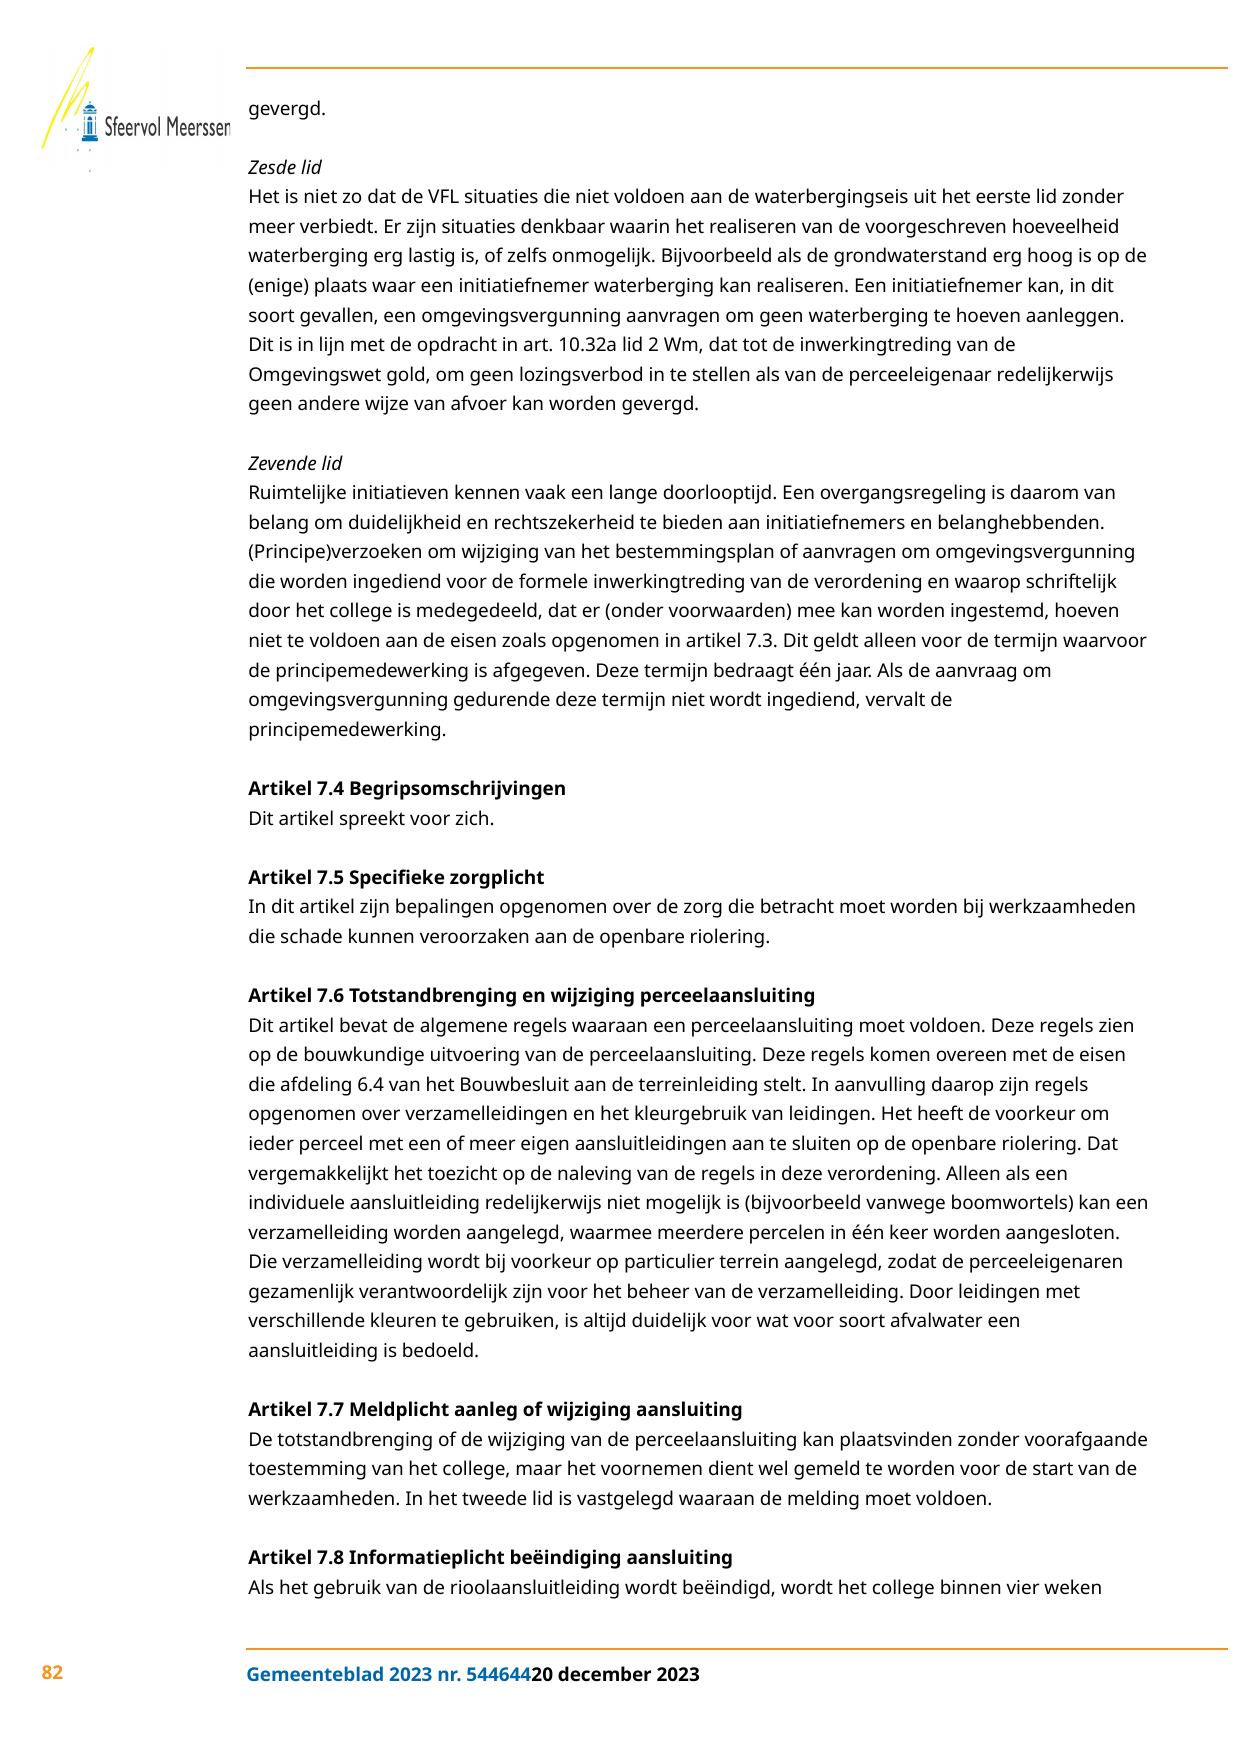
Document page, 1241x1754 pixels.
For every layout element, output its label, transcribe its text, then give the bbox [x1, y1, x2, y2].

text Zevende lid [248, 450, 1152, 476]
text Artikel 7.8 Informatieplicht beëindiging aansluiting [248, 1544, 1152, 1570]
text In dit artikel zijn bepalingen opgenomen over de zorg die betracht moet worden bij werkzaamheden die schade kunnen veroorzaken aan de openbare riolering. [248, 893, 1152, 949]
text gevergd. [248, 95, 1152, 121]
text Zesde lid [248, 154, 1152, 180]
text Dit artikel spreekt voor zich. [248, 805, 1152, 831]
text Artikel 7.5 Specifieke zorgplicht [248, 864, 1152, 890]
text Artikel 7.7 Meldplicht aanleg of wijziging aansluiting [248, 1396, 1152, 1422]
text Artikel 7.6 Totstandbrenging en wijziging perceelaansluiting [248, 982, 1152, 1008]
text Artikel 7.4 Begripsomschrijvingen [248, 775, 1152, 801]
text Dit artikel bevat de algemene regels waaraan een perceelaansluiting moet voldoen. Deze regels zien op de bouwkundige uitvoering van de perceelaansluiting. Deze regels komen overeen met de eisen die afdeling 6.4 van het Bouwbesluit aan de terreinleiding stelt. In aanvulling daarop zijn regels opgenomen over verzamelleidingen en het kleurgebruik van leidingen. Het heeft de voorkeur om ieder perceel met een of meer eigen aansluitleidingen aan te sluiten op de openbare riolering. Dat vergemakkelijkt het toezicht op de naleving van de regels in deze verordening. Alleen als een individuele aansluitleiding redelijkerwijs niet mogelijk is (bijvoorbeeld vanwege boomwortels) kan een verzamelleiding worden aangelegd, waarmee meerdere percelen in één keer worden aangesloten. Die verzamelleiding wordt bij voorkeur op particulier terrein aangelegd, zodat de perceeleigenaren gezamenlijk verantwoordelijk zijn voor het beheer van de verzamelleiding. Door leidingen met verschillende kleuren te gebruiken, is altijd duidelijk voor wat voor soort afvalwater een aansluitleiding is bedoeld. [248, 1012, 1152, 1363]
text De totstandbrenging of de wijziging van de perceelaansluiting kan plaatsvinden zonder voorafgaande toestemming van het college, maar het voornemen dient wel gemeld te worden voor de start van de werkzaamheden. In het tweede lid is vastgelegd waaraan de melding moet voldoen. [248, 1426, 1152, 1511]
text Ruimtelijke initiatieven kennen vaak een lange doorlooptijd. Een overgangsregeling is daarom van belang om duidelijkheid en rechtszekerheid te bieden aan initiatiefnemers en belanghebbenden. (Principe)verzoeken om wijziging van het bestemmingsplan of aanvragen om omgevingsvergunning die worden ingediend voor de formele inwerkingtreding van de verordening en waarop schriftelijk door het college is medegedeeld, dat er (onder voorwaarden) mee kan worden ingestemd, hoeven niet te voldoen aan de eisen zoals opgenomen in artikel 7.3. Dit geldt alleen voor de termijn waarvoor de principemedewerking is afgegeven. Deze termijn bedraagt één jaar. Als de aanvraag om omgevingsvergunning gedurende deze termijn niet wordt ingediend, vervalt de principemedewerking. [248, 479, 1152, 742]
text Als het gebruik van de rioolaansluitleiding wordt beëindigd, wordt het college binnen vier weken [248, 1574, 1152, 1600]
picture [41, 47, 231, 172]
text Het is niet zo dat de VFL situaties die niet voldoen aan de waterbergingseis uit het eerste lid zonder meer verbiedt. Er zijn situaties denkbaar waarin het realiseren van de voorgeschreven hoeveelheid waterberging erg lastig is, of zelfs onmogelijk. Bijvoorbeeld als de grondwaterstand erg hoog is op de (enige) plaats waar een initiatiefnemer waterberging kan realiseren. Een initiatiefnemer kan, in dit soort gevallen, een omgevingsvergunning aanvragen om geen waterberging te hoeven aanleggen. Dit is in lijn met de opdracht in art. 10.32a lid 2 Wm, dat tot de inwerkingtreding van de Omgevingswet gold, om geen lozingsverbod in te stellen als van de perceeleigenaar redelijkerwijs geen andere wijze van afvoer kan worden gevergd. [248, 183, 1152, 416]
